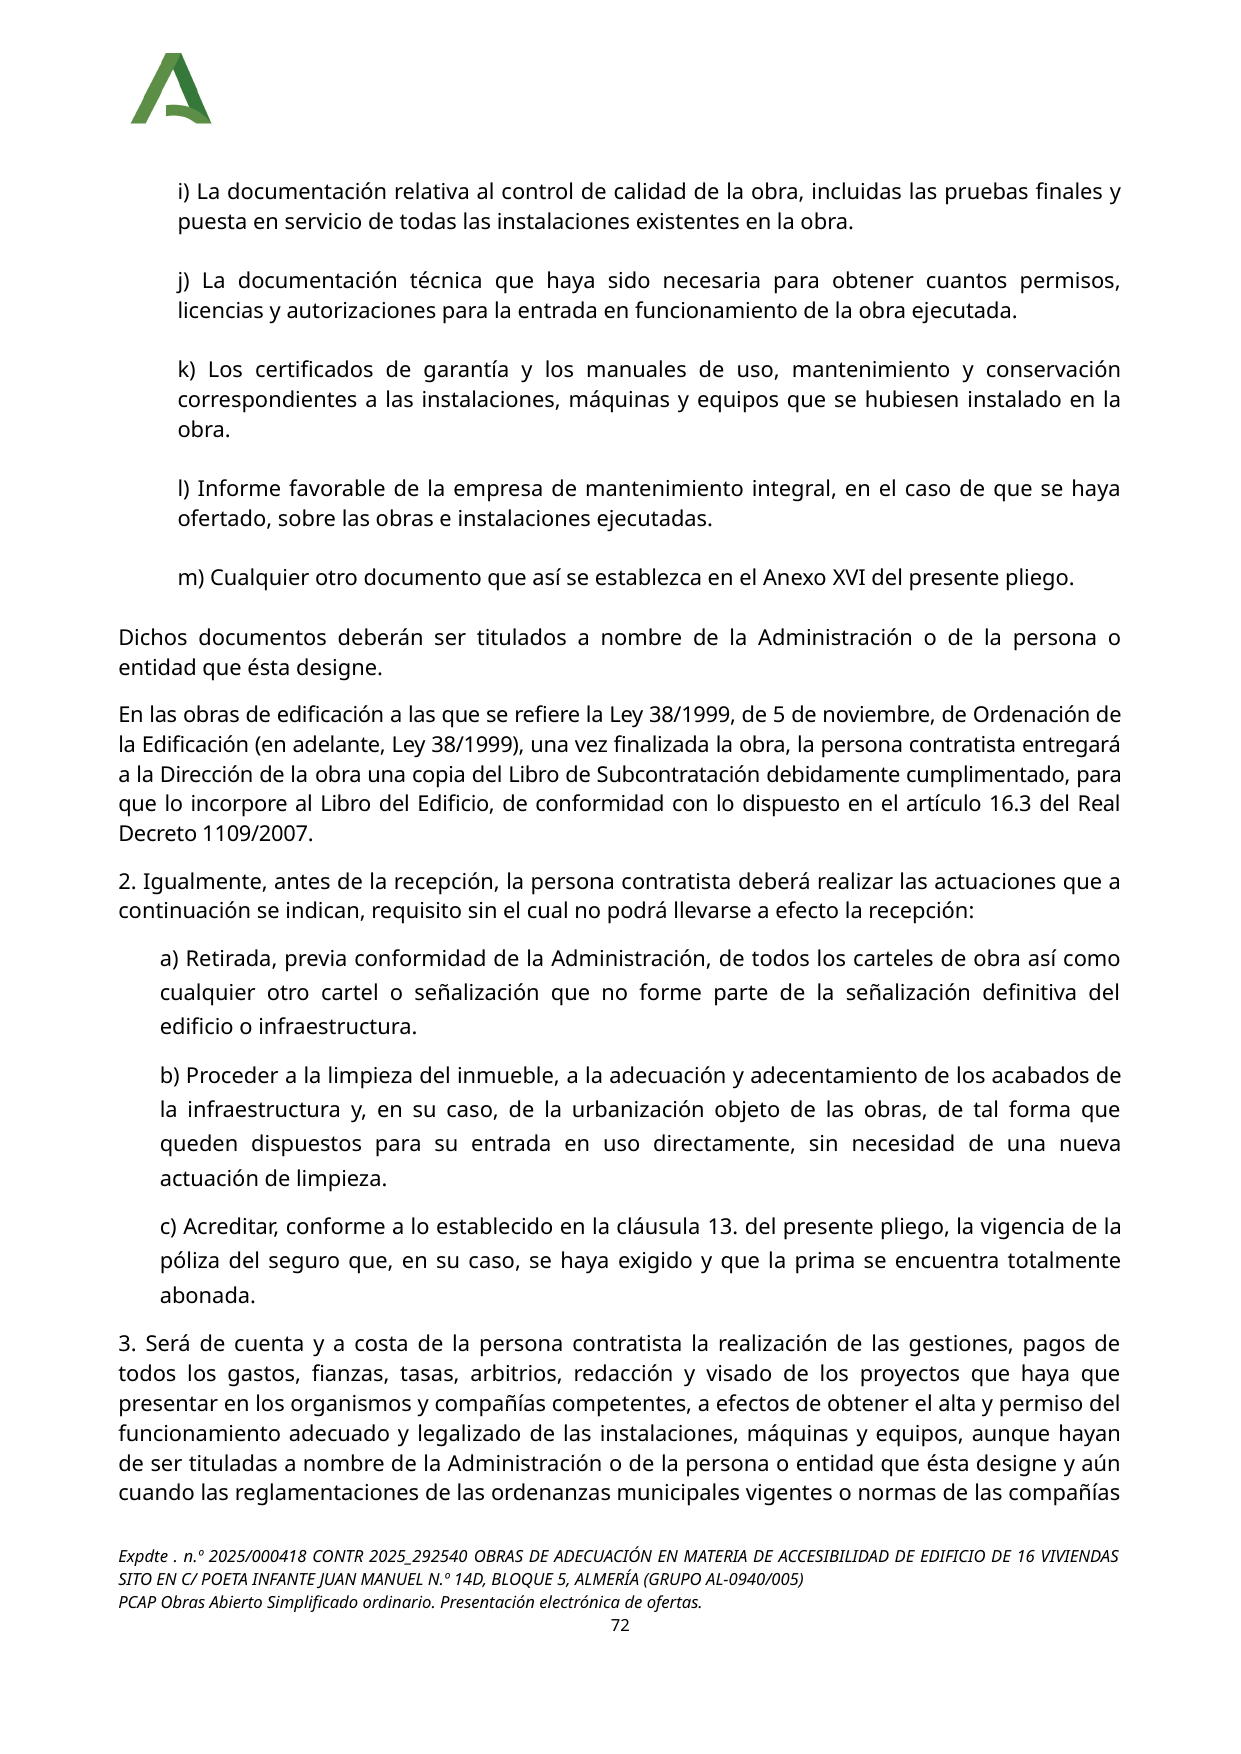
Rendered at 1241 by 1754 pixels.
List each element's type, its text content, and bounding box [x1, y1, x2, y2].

text Dichos documentos deberán ser titulados a nombre de la Administración o de la persona o entidad que ésta designe. [118, 622, 1122, 681]
text a) Retirada, previa conformidad de la Administración, de todos los carteles de obra así como cualquier otro cartel o señalización que no forme parte de la señalización definitiva del edificio o infraestructura. [159, 943, 1122, 1041]
text 3. Será de cuenta y a costa de la persona contratista la realización de las gestiones, pagos de todos los gastos, fianzas, tasas, arbitrios, redacción y visado de los proyectos que haya que presentar en los organismos y compañías competentes, a efectos de obtener el alta y permiso del funcionamiento adecuado y legalizado de las instalaciones, máquinas y equipos, aunque hayan de ser tituladas a nombre de la Administración o de la persona o entidad que ésta designe y aún cuando las reglamentaciones de las ordenanzas municipales vigentes o normas de las compañías [118, 1328, 1122, 1507]
text k) Los certificados de garantía y los manuales de uso, mantenimiento y conservación correspondientes a las instalaciones, máquinas y equipos que se hubiesen instalado en la obra. [177, 354, 1122, 444]
text En las obras de edificación a las que se refiere la Ley 38/1999, de 5 de noviembre, de Ordenación de la Edificación (en adelante, Ley 38/1999), una vez finalizada la obra, la persona contratista entregará a la Dirección de la obra una copia del Libro de Subcontratación debidamente cumplimentado, para que lo incorpore al Libro del Edificio, de conformidad con lo dispuesto en el artículo 16.3 del Real Decreto 1109/2007. [118, 699, 1122, 848]
text c) Acreditar, conforme a lo establecido en la cláusula 13. del presente pliego, la vigencia de la póliza del seguro que, en su caso, se haya exigido y que la prima se encuentra totalmente abonada. [159, 1211, 1122, 1309]
text l) Informe favorable de la empresa de mantenimiento integral, en el caso de que se haya ofertado, sobre las obras e instalaciones ejecutadas. [177, 473, 1122, 533]
text i) La documentación relativa al control de calidad de la obra, incluidas las pruebas finales y puesta en servicio de todas las instalaciones existentes en la obra. [177, 176, 1122, 236]
text b) Proceder a la limpieza del inmueble, a la adecuación y adecentamiento de los acabados de la infraestructura y, en su caso, de la urbanización objeto de las obras, de tal forma que queden dispuestos para su entrada en uso directamente, sin necesidad de una nueva actuación de limpieza. [159, 1060, 1122, 1192]
text m) Cualquier otro documento que así se establezca en el Anexo XVI del presente pliego. [177, 562, 1122, 592]
picture [127, 48, 216, 128]
text j) La documentación técnica que haya sido necesaria para obtener cuantos permisos, licencias y autorizaciones para la entrada en funcionamiento de la obra ejecutada. [177, 265, 1122, 325]
text 2. Igualmente, antes de la recepción, la persona contratista deberá realizar las actuaciones que a continuación se indican, requisito sin el cual no podrá llevarse a efecto la recepción: [118, 866, 1122, 925]
